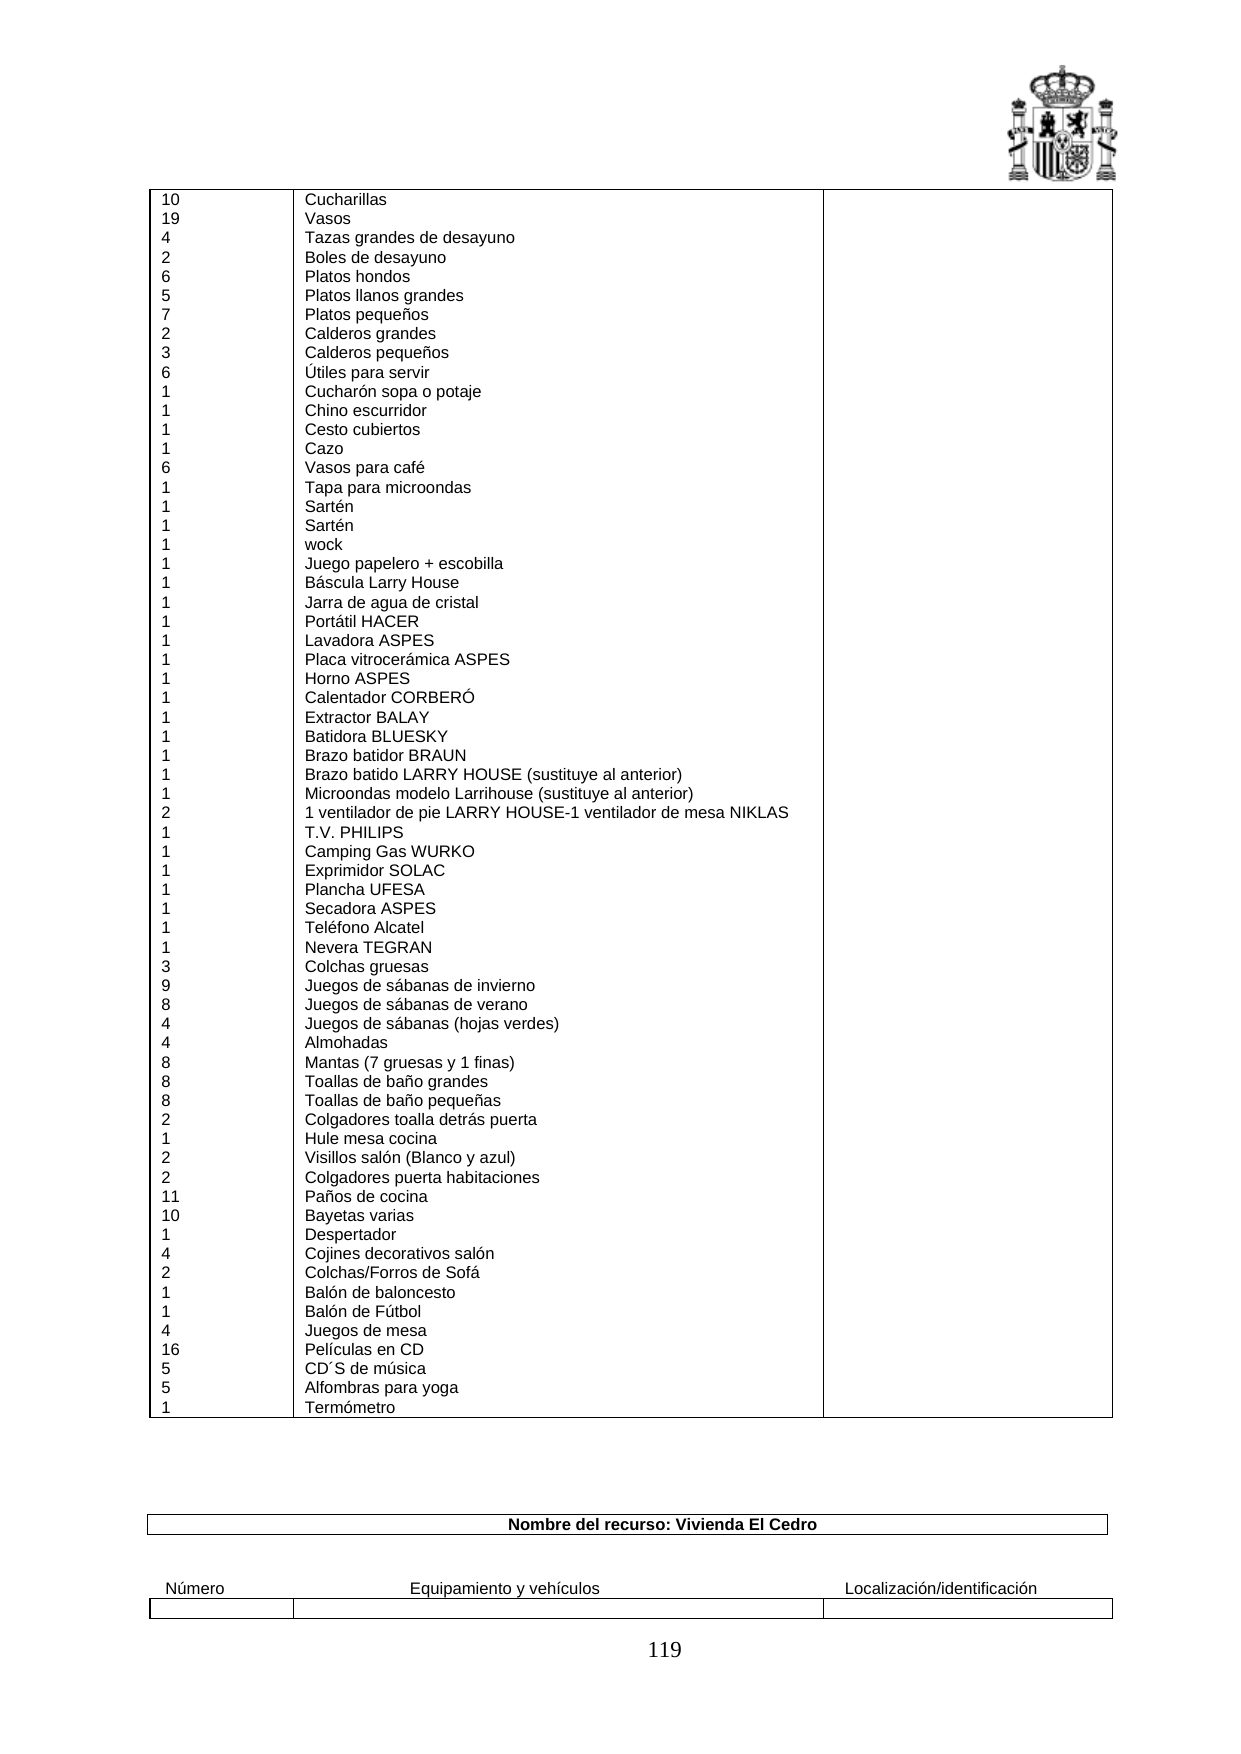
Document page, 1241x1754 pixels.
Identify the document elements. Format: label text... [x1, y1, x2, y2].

table_cell 10 19 4 2 6 5 7 2 3 6 1 1 1 1 6 1 1 1 1 1 1 1 1 1 1 1 1 1 1 1 1 1 2 1 1 1 1 1 1 1 3 9 8 4 4 8 8 8 2 1 2 2 11 10 1 4 2 1 1 4 16 5 5 1 [151, 190, 293, 1417]
table_header Nombre del recurso: Vivienda El Cedro [148, 1515, 1107, 1534]
table_header Localización/identificación [708, 1554, 1116, 1598]
table_header [150, 1554, 154, 1598]
table_header Equipamiento y vehículos [297, 1554, 708, 1598]
table_cell [824, 190, 1112, 1417]
table_header Número [154, 1554, 297, 1598]
table_cell [824, 1599, 1112, 1618]
table_cell Cucharillas Vasos Tazas grandes de desayuno Boles de desayuno Platos hondos Platos llanos grandes Platos pequeños Calderos grandes Calderos pequeños Útiles para servir Cucharón sopa o potaje Chino escurridor Cesto cubiertos Cazo Vasos para café Tapa para microondas Sartén Sartén wock Juego papelero + escobilla Báscula Larry House Jarra de agua de cristal Portátil HACER Lavadora ASPES Placa vitrocerámica ASPES Horno ASPES Calentador CORBERÓ Extractor BALAY Batidora BLUESKY Brazo batidor BRAUN Brazo batido LARRY HOUSE (sustituye al anterior) Microondas modelo Larrihouse (sustituye al anterior) 1 ventilador de pie LARRY HOUSE-1 ventilador de mesa NIKLAS T.V. PHILIPS Camping Gas WURKO Exprimidor SOLAC Plancha UFESA Secadora ASPES Teléfono Alcatel Nevera TEGRAN Colchas gruesas Juegos de sábanas de invierno Juegos de sábanas de verano Juegos de sábanas (hojas verdes) Almohadas Mantas (7 gruesas y 1 finas) Toallas de baño grandes Toallas de baño pequeñas Colgadores toalla detrás puerta Hule mesa cocina Visillos salón (Blanco y azul) Colgadores puerta habitaciones Paños de cocina Bayetas varias Despertador Cojines decorativos salón Colchas/Forros de Sofá Balón de baloncesto Balón de Fútbol Juegos de mesa Películas en CD CD´S de música Alfombras para yoga Termómetro [294, 190, 823, 1417]
